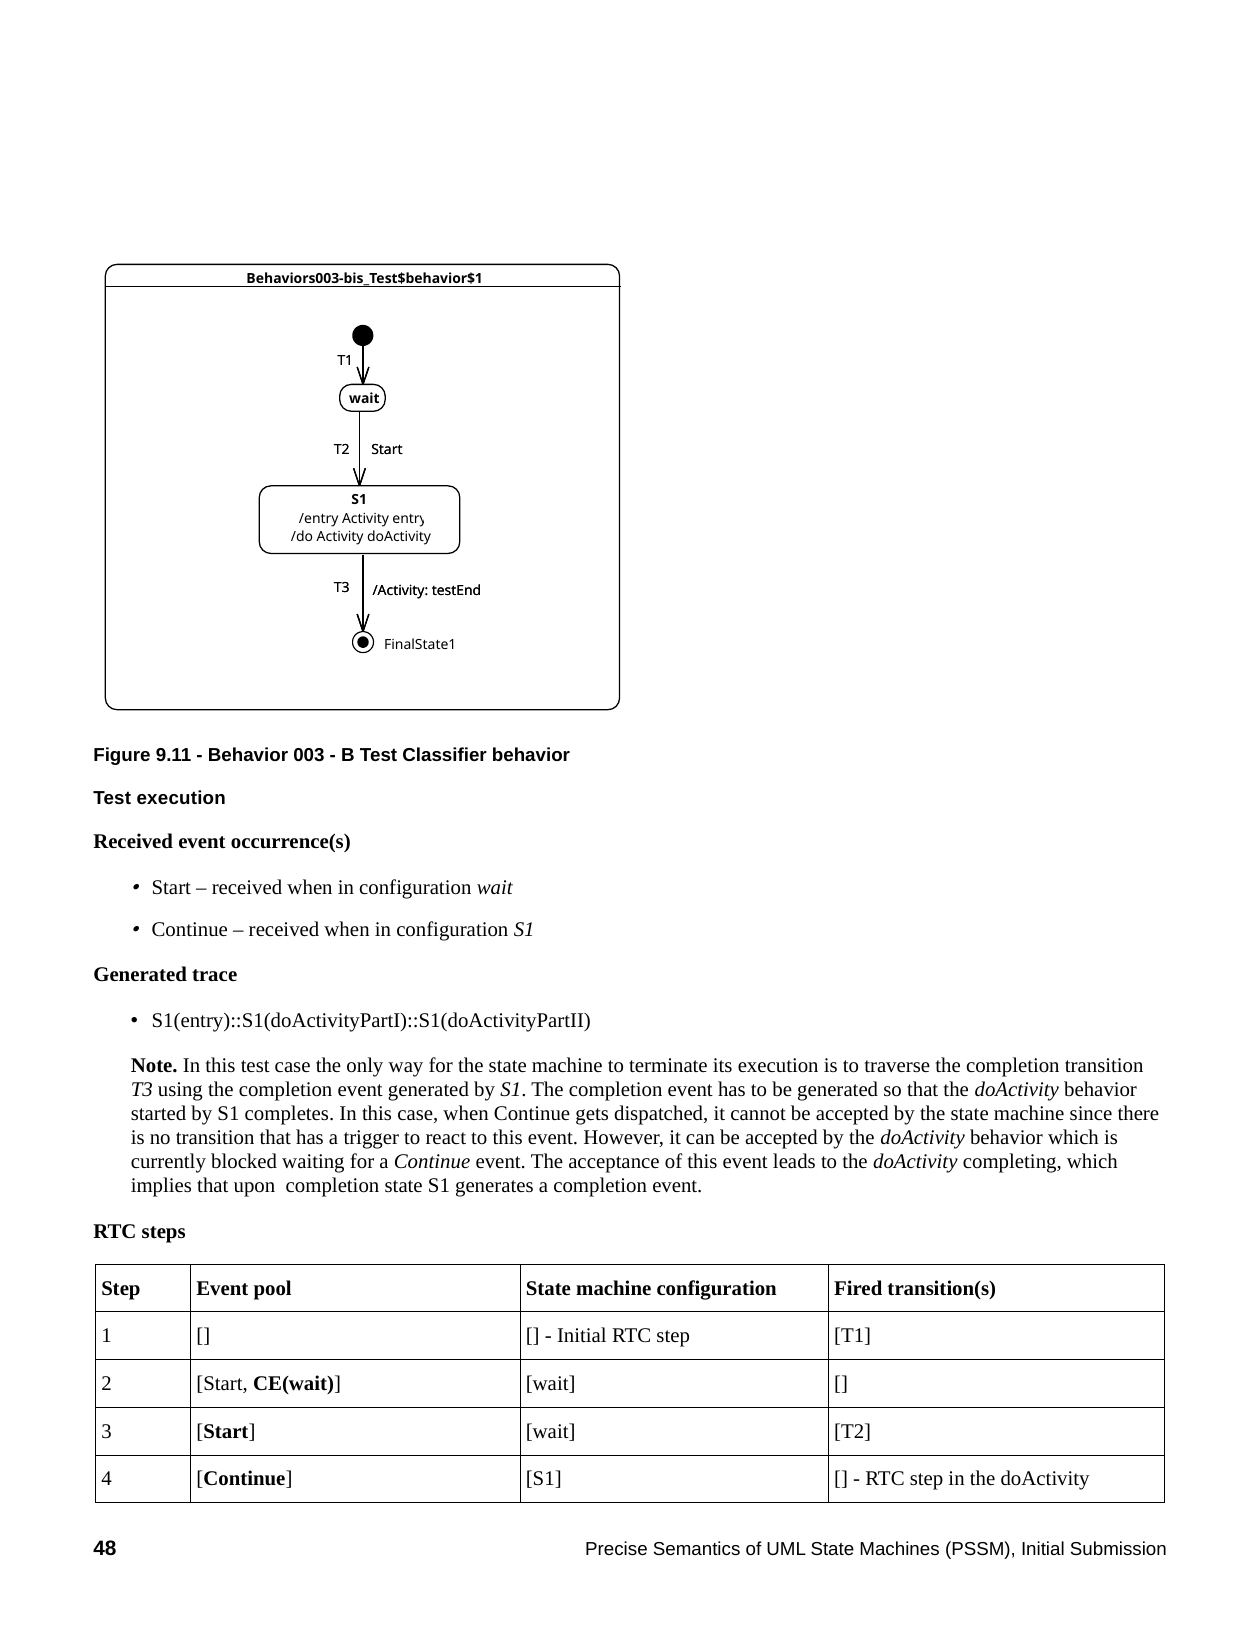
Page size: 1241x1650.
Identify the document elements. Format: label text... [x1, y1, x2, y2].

list Start – received when in configuration wait [131, 874, 1164, 899]
table_cell [wait] [521, 1408, 828, 1454]
table_cell [Start, CE(wait)] [191, 1360, 520, 1407]
list S1(entry)::S1(doActivityPartI)::S1(doActivityPartII) [131, 1007, 1164, 1032]
table_cell [] [191, 1312, 520, 1359]
table_cell 3 [96, 1408, 190, 1454]
table_cell 2 [96, 1360, 190, 1407]
table_cell [] [829, 1360, 1164, 1407]
text Note. In this test case the only way for the state machine to terminate its execution is to traverse the completion transition T3 using the completion event generated by S1. The completion event has to be generated so that the doActivity behavior started by S1 completes. In this case, when Continue gets dispatched, it cannot be accepted by the state machine since there is no transition that has a trigger to react to this event. However, it can be accepted by the doActivity behavior which is currently blocked waiting for a Continue event. The acceptance of this event leads to the doActivity completing, which implies that upon completion state S1 generates a completion event. [131, 1053, 1164, 1197]
table_cell [] - Initial RTC step [521, 1312, 828, 1359]
table_header Step [96, 1265, 190, 1311]
text Received event occurrence(s) [93, 829, 1164, 853]
table_cell [] - RTC step in the doActivity [829, 1456, 1164, 1502]
table_header Fired transition(s) [829, 1265, 1164, 1311]
table_cell [T2] [829, 1408, 1164, 1454]
table_cell [wait] [521, 1360, 828, 1407]
table_header State machine configuration [521, 1265, 828, 1311]
table_cell [T1] [829, 1312, 1164, 1359]
text Generated trace [93, 962, 1164, 986]
table_cell 1 [96, 1312, 190, 1359]
table_cell [Start] [191, 1408, 520, 1454]
table_cell [Continue] [191, 1456, 520, 1502]
text RTC steps [93, 1218, 1164, 1243]
text Figure 9.11 - Behavior 003 - B Test Classifier behavior [93, 744, 702, 766]
list Continue – received when in configuration S1 [131, 916, 1164, 941]
table_cell [S1] [521, 1456, 828, 1502]
subtitle Test execution [93, 231, 1164, 808]
table_cell 4 [96, 1456, 190, 1502]
table_header Event pool [191, 1265, 520, 1311]
